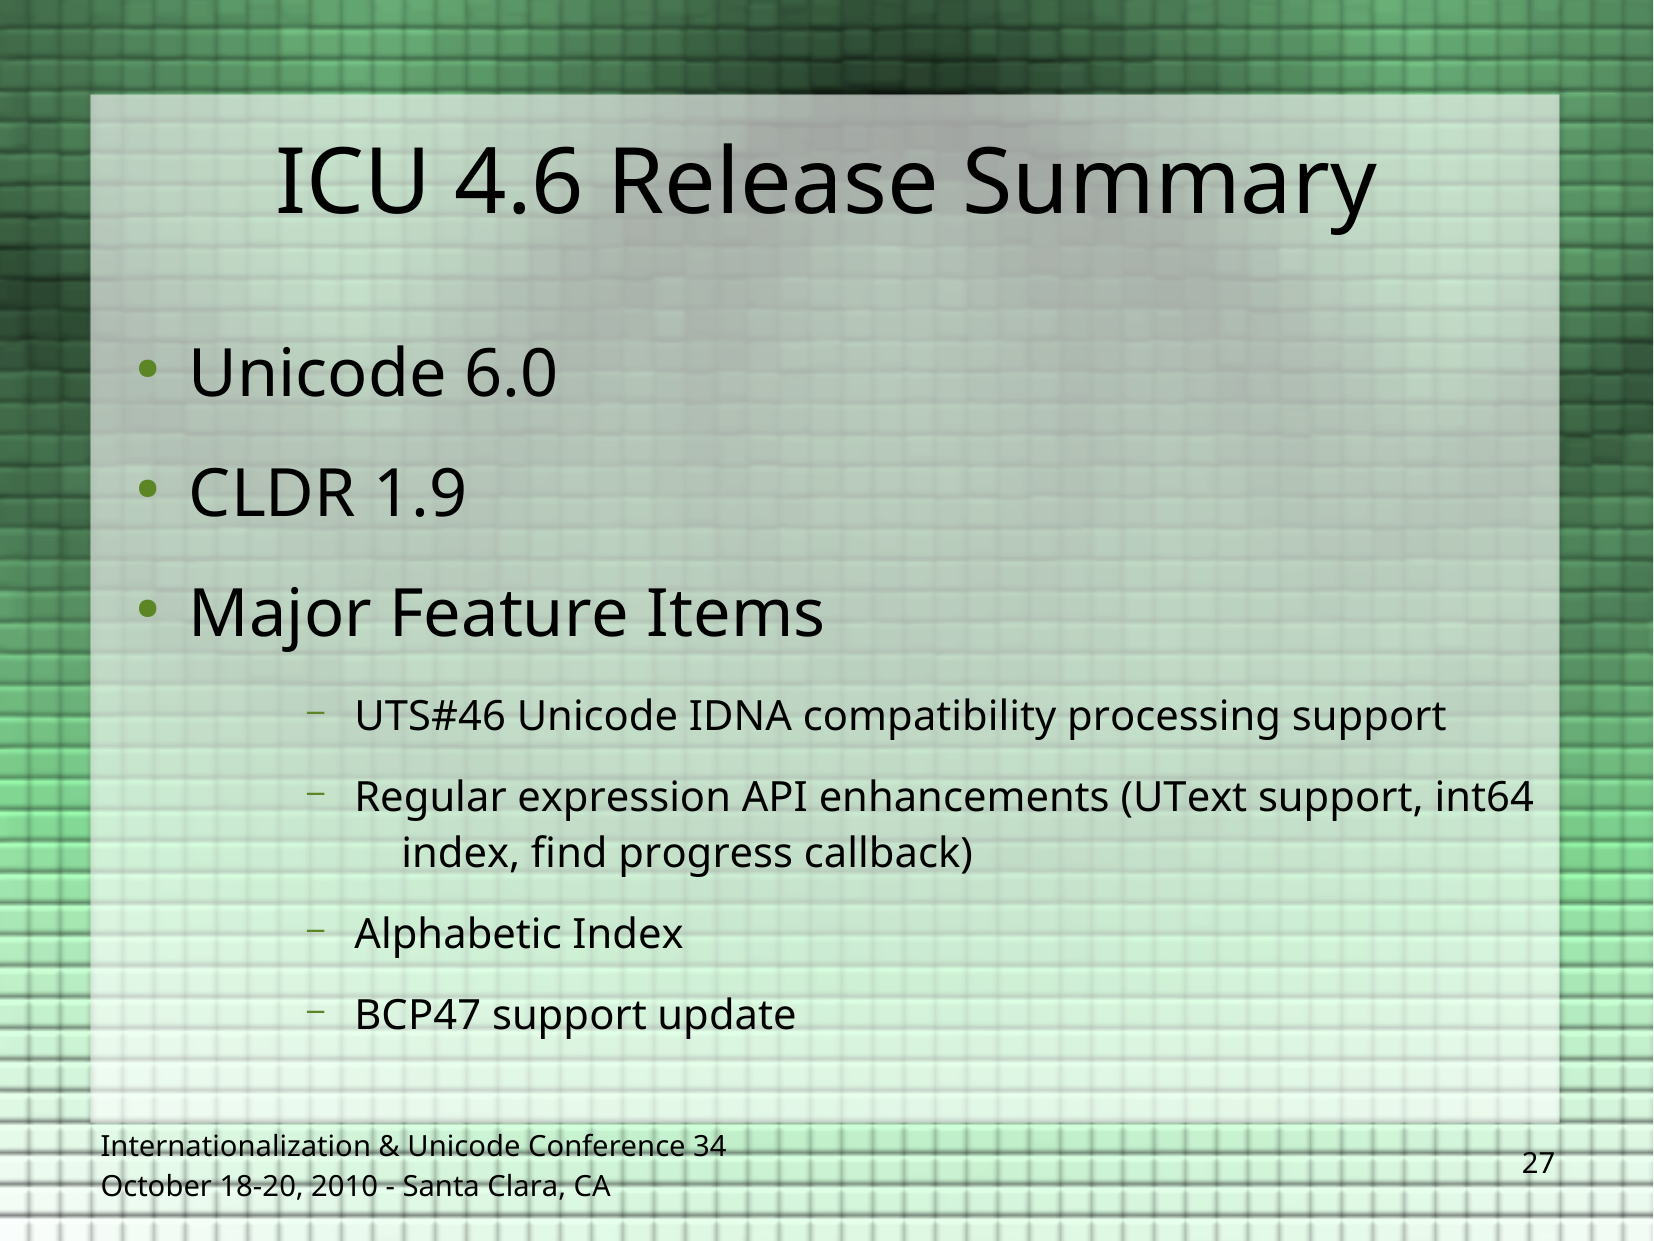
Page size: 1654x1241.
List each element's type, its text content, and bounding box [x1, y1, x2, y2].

list Unicode 6.0 CLDR 1.9 Major Feature Items UTS#46 Unicode IDNA compatibility processing support Regular expression API enhancements (UText support, int64 index, find progress callback) Alphabetic Index BCP47 support update [118, 324, 1535, 1079]
picture [0, 0, 1654, 1241]
title ICU 4.6 Release Summary [88, 98, 1565, 259]
